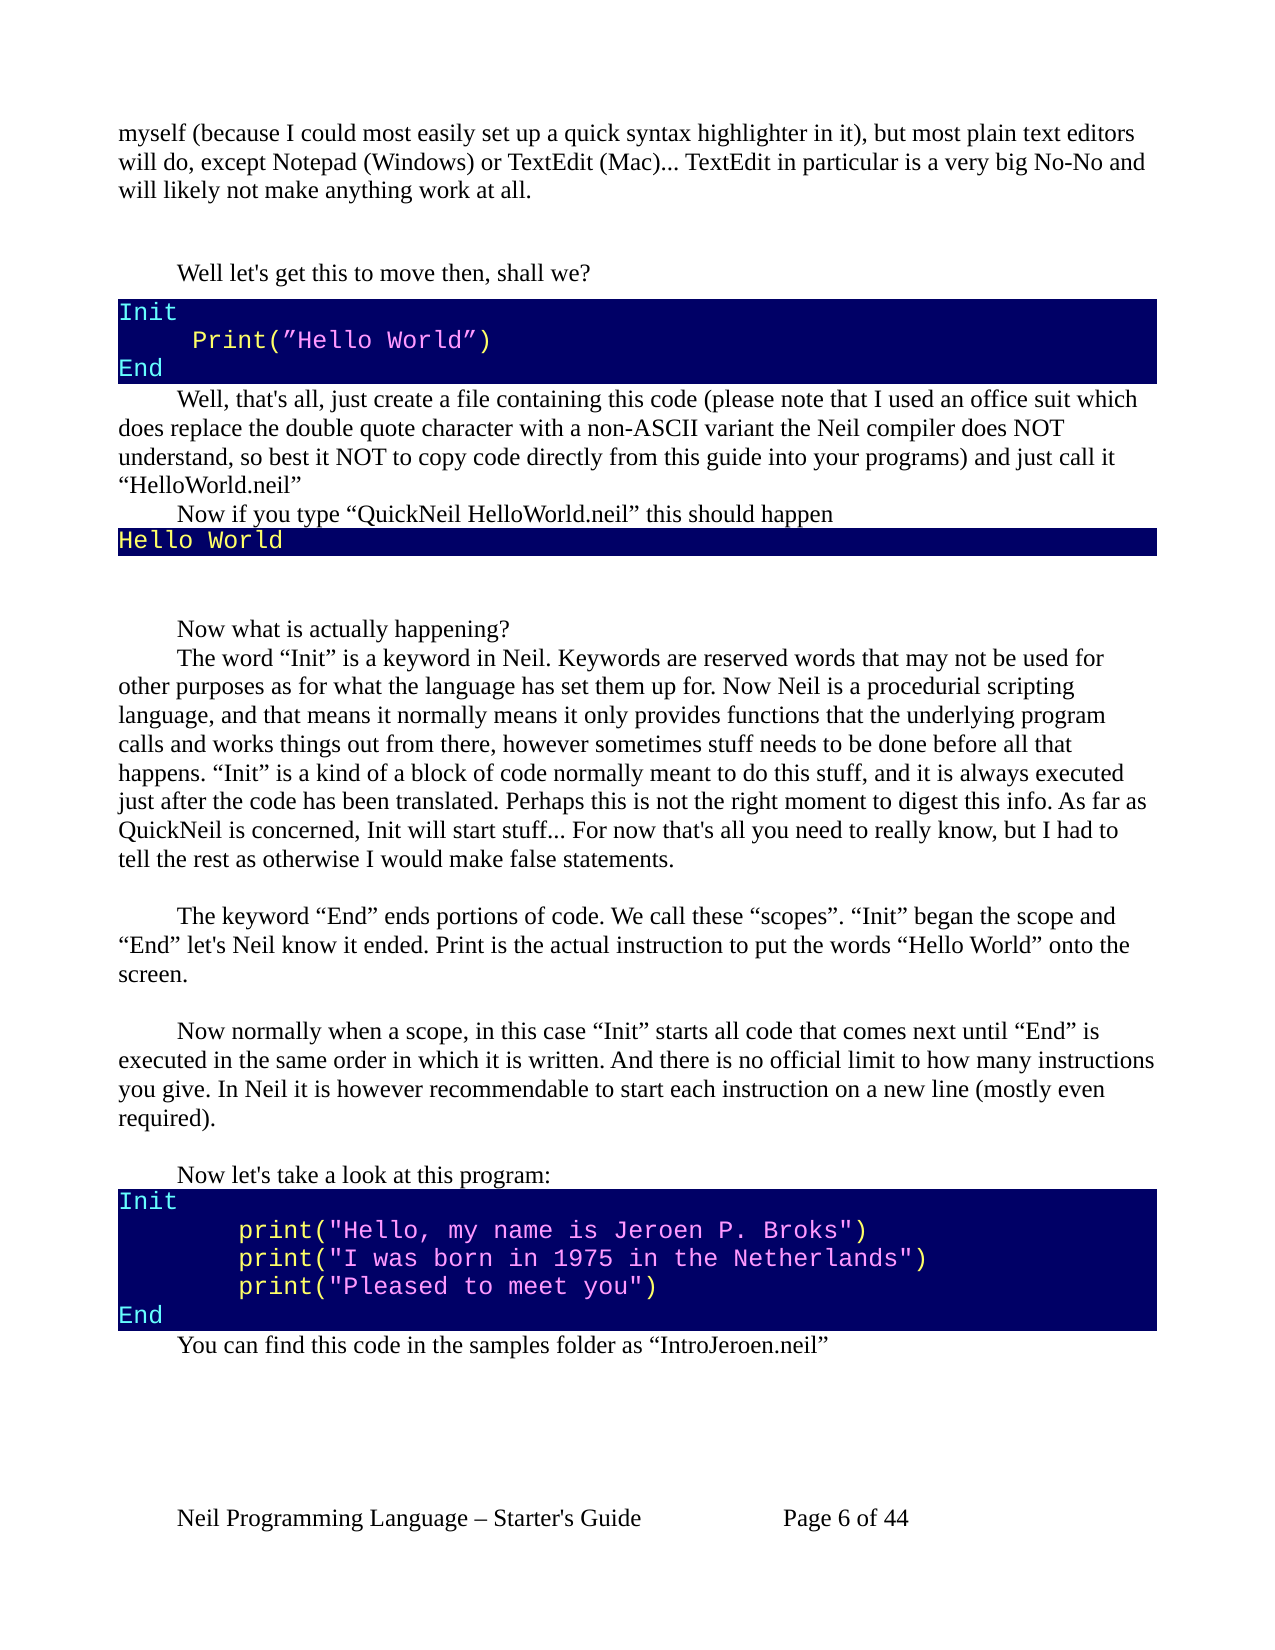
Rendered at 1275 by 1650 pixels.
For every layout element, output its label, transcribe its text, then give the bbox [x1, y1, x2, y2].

text Well, that's all, just create a file containing this code (please note that I used an office suit which does replace the double quote character with a non-ASCII variant the Neil compiler does NOT understand, so best it NOT to copy code directly from this guide into your programs) and just call it “HelloWorld.neil” [118, 384, 1157, 499]
text The keyword “End” ends portions of code. We call these “scopes”. “Init” began the scope and “End” let's Neil know it ended. Print is the actual instruction to put the words “Hello World” onto the screen. [118, 901, 1157, 988]
text Now if you type “QuickNeil HelloWorld.neil” this should happen [118, 499, 1157, 528]
text Print(”Hello World”) [118, 328, 1157, 356]
text Well let's get this to move then, shall we? [118, 258, 1157, 287]
text End [118, 356, 1157, 384]
text Hello World [118, 528, 1157, 556]
text Now what is actually happening? [118, 614, 1157, 643]
text print("Hello, my name is Jeroen P. Broks") [118, 1217, 1157, 1246]
text print("I was born in 1975 in the Netherlands") [118, 1246, 1157, 1274]
text Now normally when a scope, in this case “Init” starts all code that comes next until “End” is executed in the same order in which it is written. And there is no official limit to how many instructions you give. In Neil it is however recommendable to start each instruction on a new line (mostly even required). [118, 1016, 1157, 1131]
text Init [118, 1189, 1157, 1217]
text End [118, 1302, 1157, 1331]
text The word “Init” is a keyword in Neil. Keywords are reserved words that may not be used for other purposes as for what the language has set them up for. Now Neil is a procedurial scripting language, and that means it normally means it only provides functions that the underlying program calls and works things out from there, however sometimes stuff needs to be done before all that happens. “Init” is a kind of a block of code normally meant to do this stuff, and it is always executed just after the code has been translated. Perhaps this is not the right moment to digest this info. As far as QuickNeil is concerned, Init will start stuff... For now that's all you need to really know, but I had to tell the rest as otherwise I would make false statements. [118, 643, 1157, 873]
text You can find this code in the samples folder as “IntroJeroen.neil” [118, 1331, 1157, 1359]
text Now let's take a look at this program: [118, 1160, 1157, 1189]
text Init [118, 299, 1157, 328]
text myself (because I could most easily set up a quick syntax highlighter in it), but most plain text editors will do, except Notepad (Windows) or TextEdit (Mac)... TextEdit in particular is a very big No-No and will likely not make anything work at all. [118, 118, 1157, 204]
text print("Pleased to meet you") [118, 1274, 1157, 1302]
